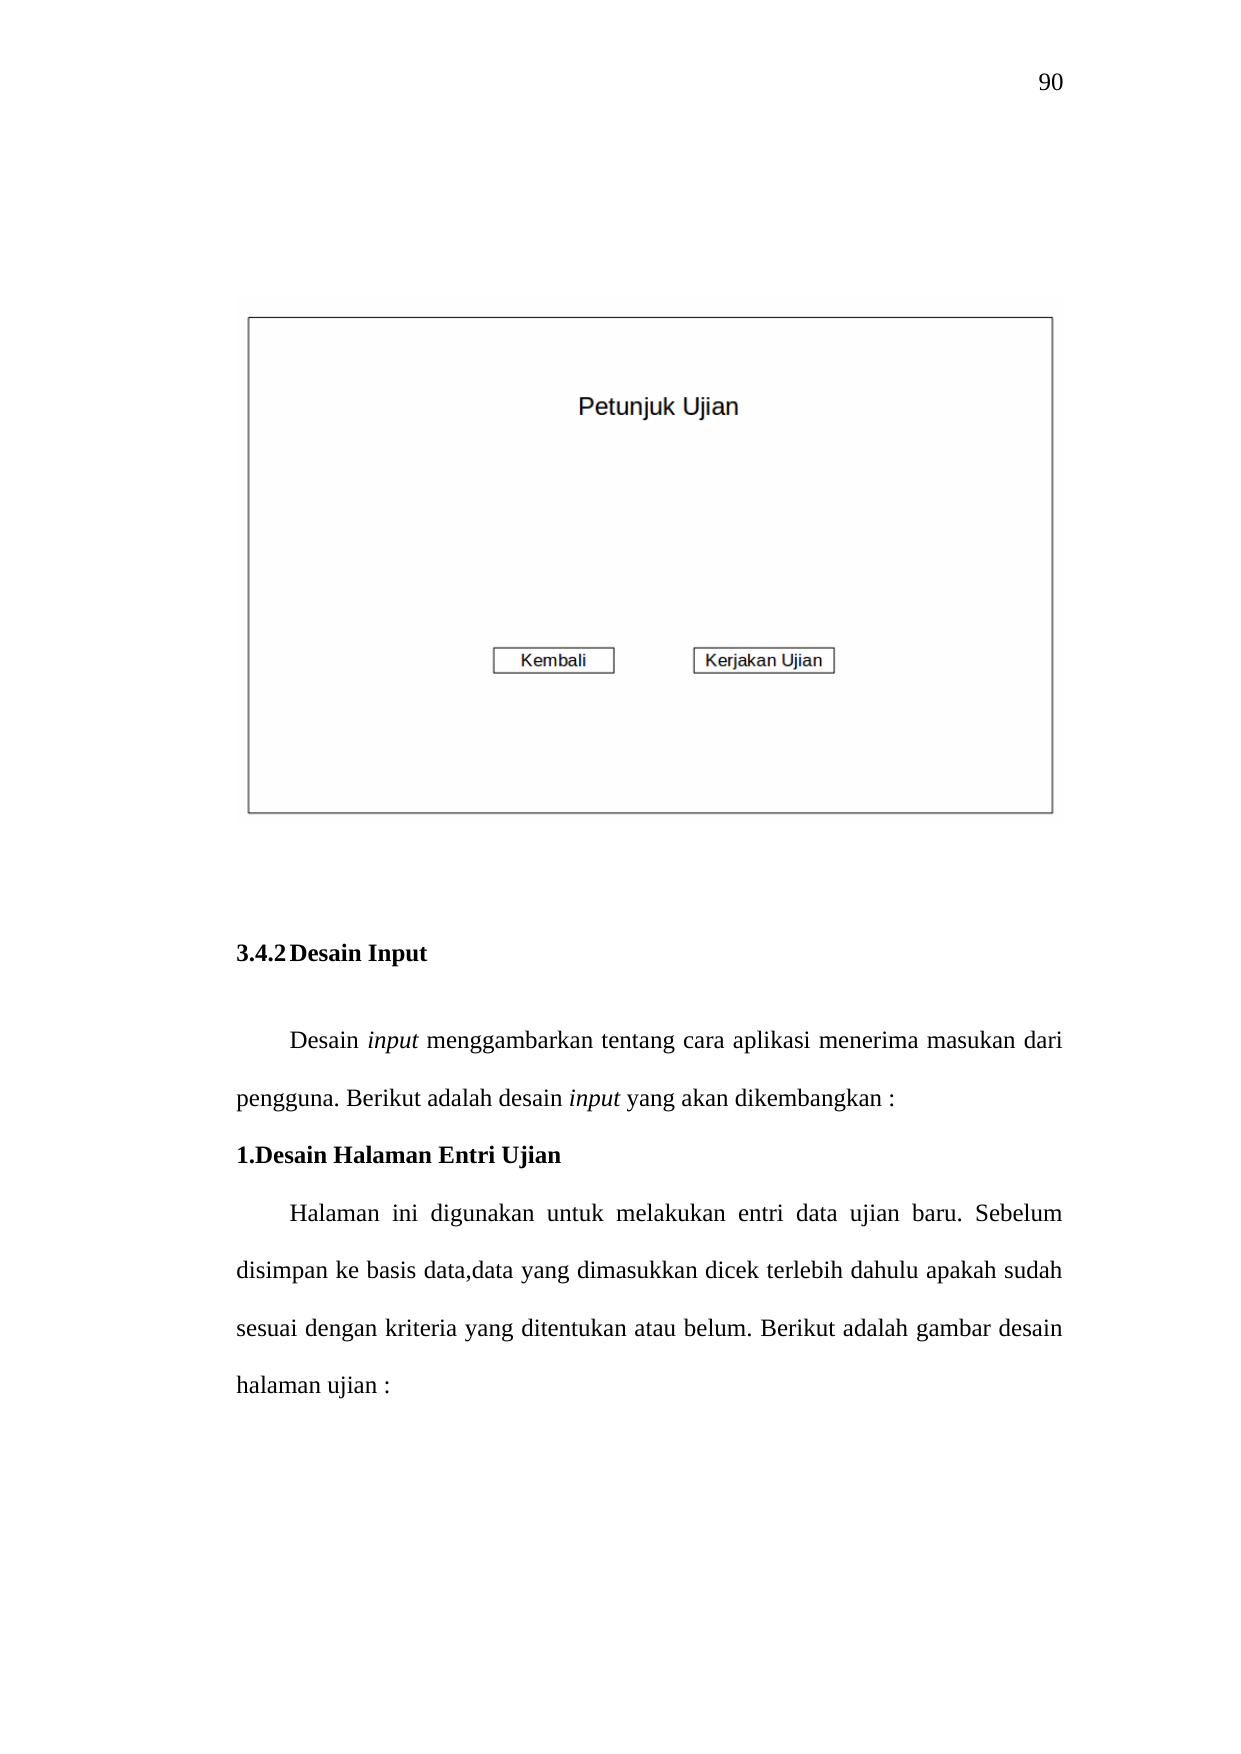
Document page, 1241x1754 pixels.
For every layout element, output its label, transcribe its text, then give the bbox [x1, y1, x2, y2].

text 1.Desain Halaman Entri Ujian [236, 1140, 1063, 1169]
text Desain input menggambarkan tentang cara aplikasi menerima masukan dari pengguna. Berikut adalah desain input yang akan dikembangkan : [236, 1025, 1063, 1112]
text Halaman ini digunakan untuk melakukan entri data ujian baru. Sebelum disimpan ke basis data,data yang dimasukkan dicek terlebih dahulu apakah sudah sesuai dengan kriteria yang ditentukan atau belum. Berikut adalah gambar desain halaman ujian : [236, 1198, 1063, 1399]
picture [236, 295, 1064, 823]
subtitle 3.4.2 Desain Input [236, 938, 1063, 967]
